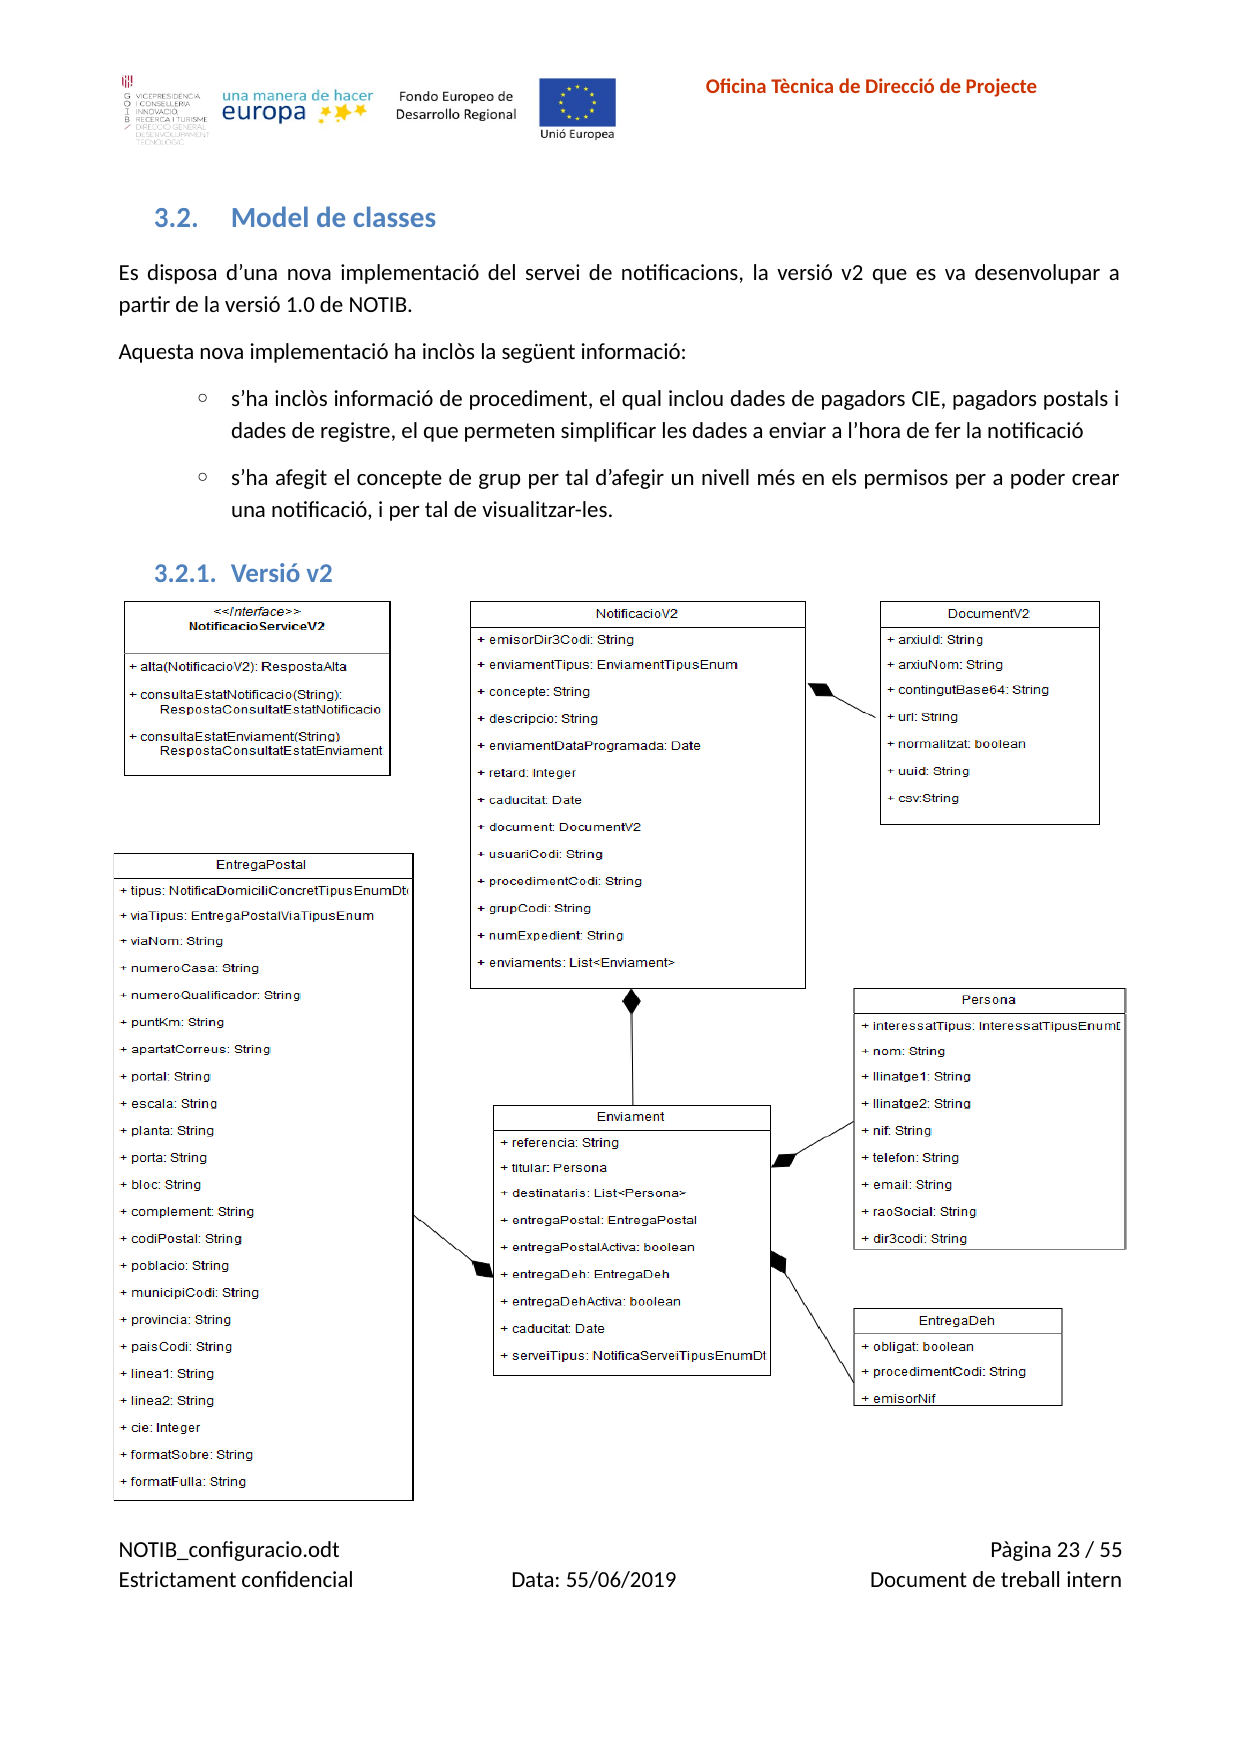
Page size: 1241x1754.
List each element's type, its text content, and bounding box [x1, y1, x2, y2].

subtitle Model de classes [154, 199, 1122, 234]
subtitle Versió v2 [154, 556, 1122, 589]
picture [219, 73, 621, 147]
list s’ha inclòs informació de procediment, el qual inclou dades de pagadors CIE, pagadors postals i dades de registre, el que permeten simplificar les dades a enviar a l’hora de fer la notificació [193, 384, 1122, 444]
text Aquesta nova implementació ha inclòs la següent informació: [118, 337, 1122, 365]
list s’ha afegit el concepte de grup per tal d’afegir un nivell més en els permisos per a poder crear una notificació, i per tal de visualitzar-les. [193, 463, 1122, 523]
text Es disposa d’una nova implementació del servei de notificacions, la versió v2 que es va desenvolupar a partir de la versió 1.0 de NOTIB. [118, 258, 1122, 318]
picture [113, 601, 1127, 1503]
picture [118, 73, 213, 147]
